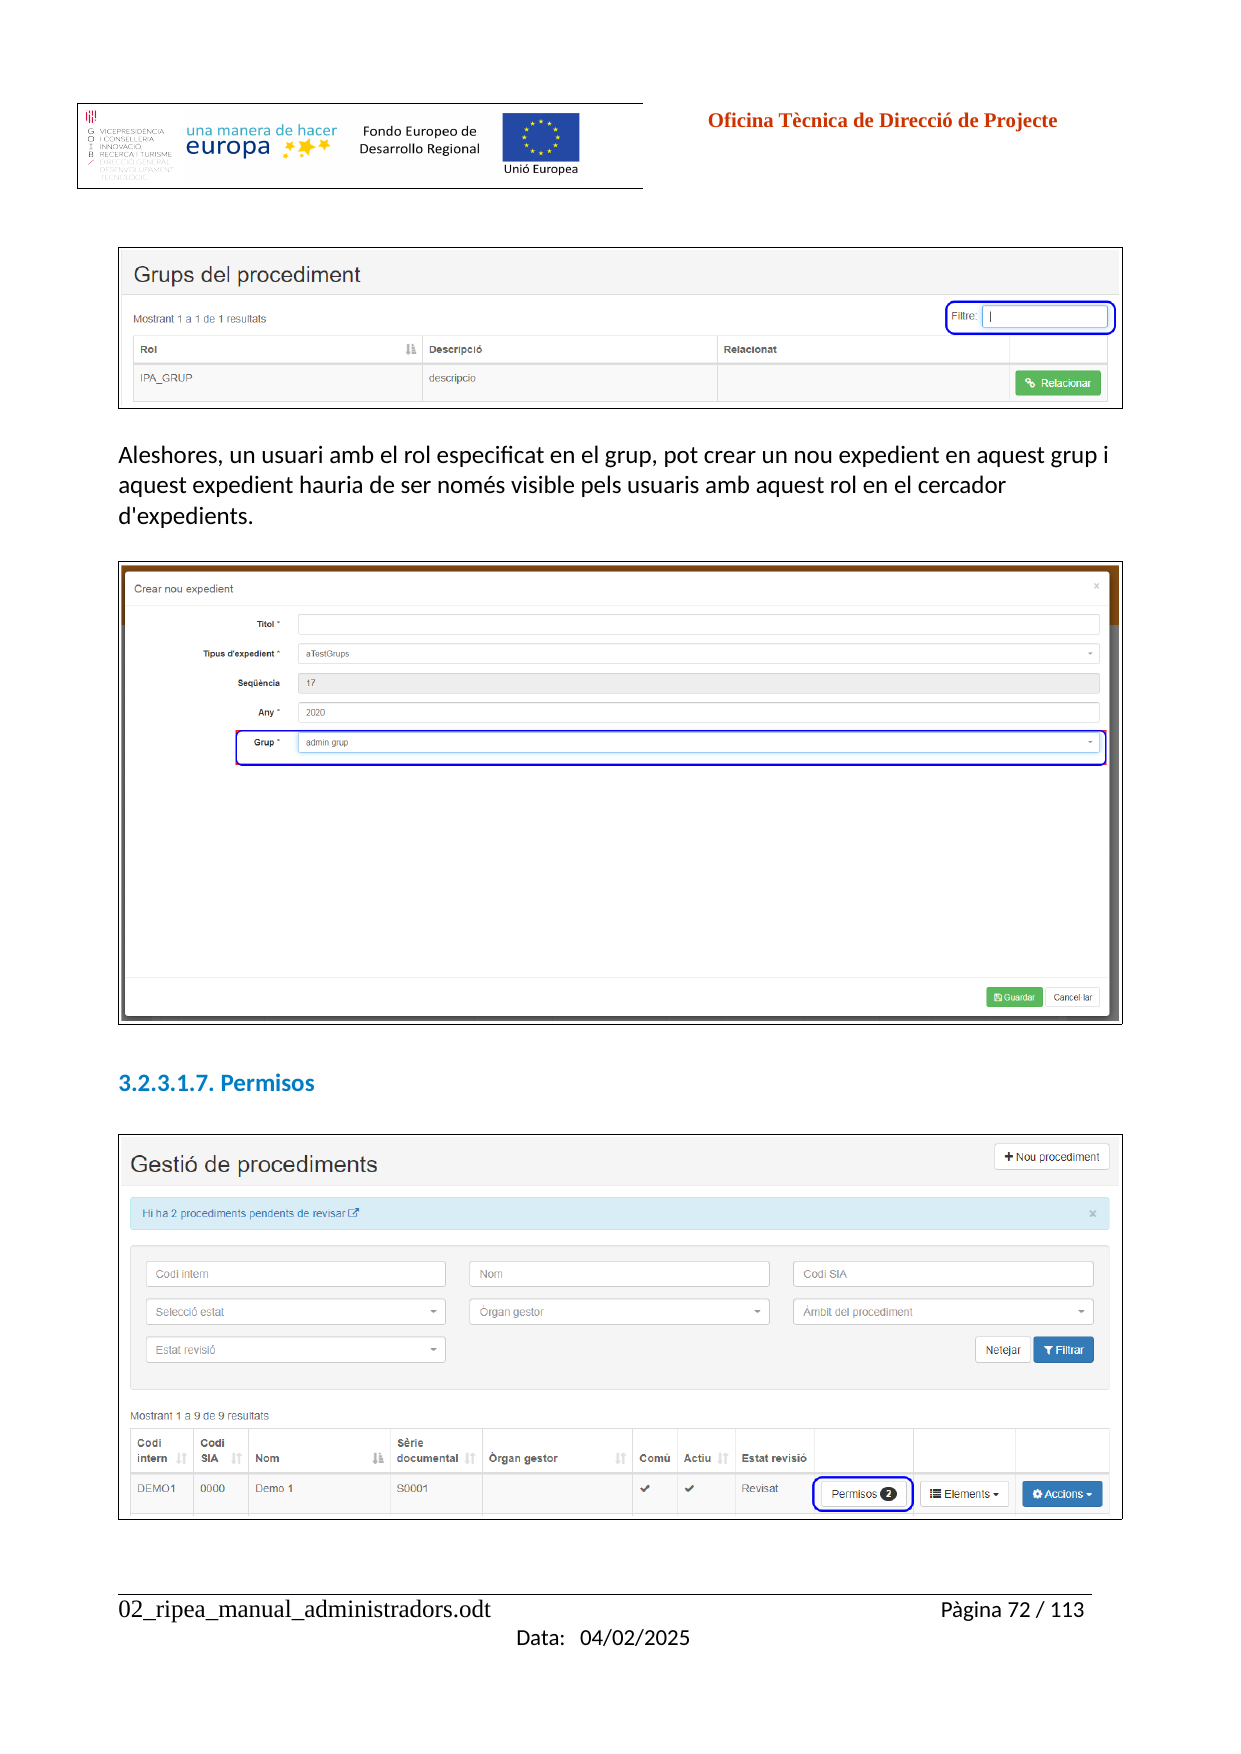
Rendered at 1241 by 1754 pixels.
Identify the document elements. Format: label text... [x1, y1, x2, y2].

picture [121, 564, 1119, 1021]
picture [121, 1137, 1119, 1516]
picture [121, 250, 1119, 406]
text Aleshores, un usuari amb el rol especificat en el grup, pot crear un nou expedient en aquest grup i aquest expedient hauria de ser només visible pels usuaris amb aquest rol en el cercador d'expedients. [118, 439, 1122, 531]
subtitle 3.2.3.1.7. Permisos [118, 1067, 1122, 1097]
picture [184, 108, 585, 182]
picture [82, 108, 178, 182]
